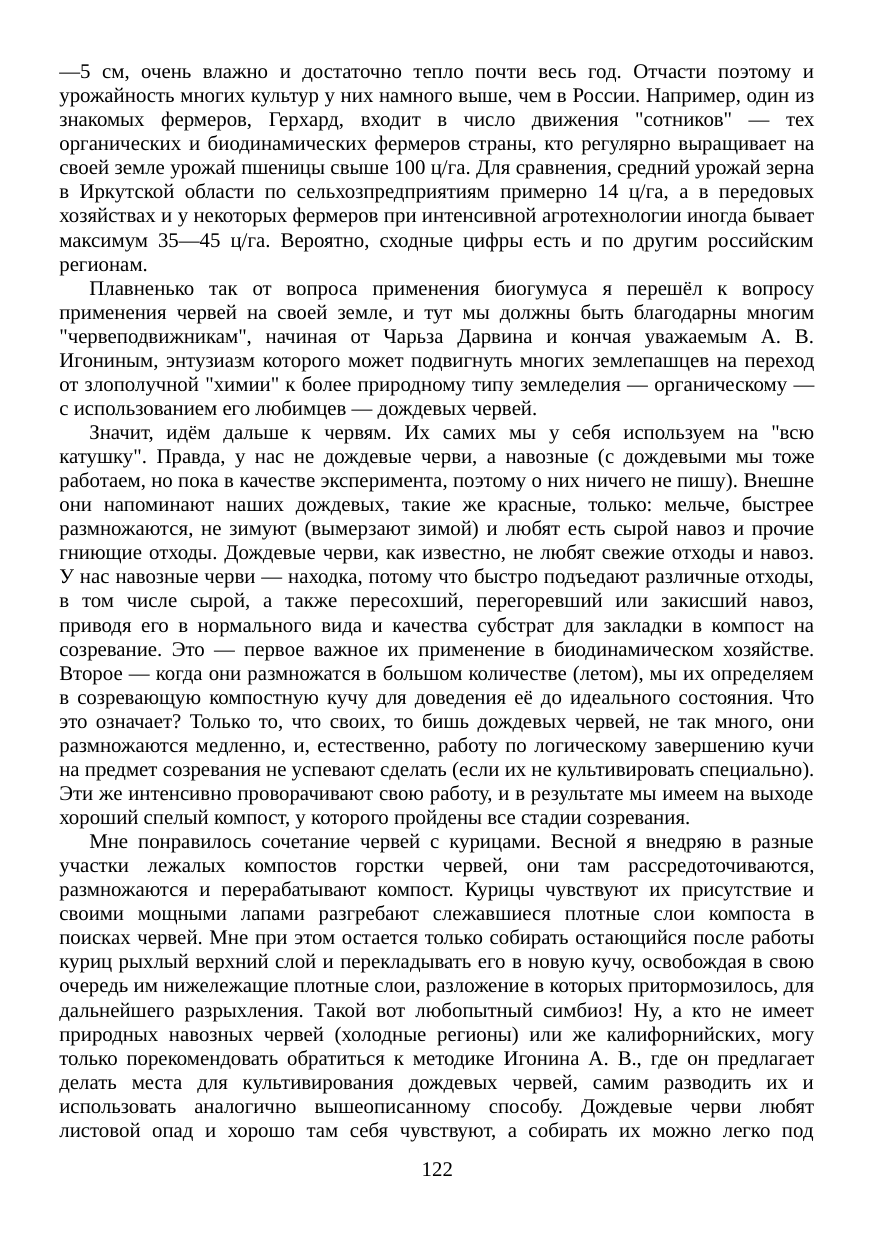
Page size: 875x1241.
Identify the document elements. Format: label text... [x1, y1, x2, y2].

text —5 см, очень влажно и достаточно тепло почти весь год. Отчасти поэтому и урожайность многих культур у них намного выше, чем в России. Например, один из знакомых фермеров, Герхард, входит в число движения "сотников" — тех органических и биодинамических фермеров страны, кто регулярно выращивает на своей земле урожай пшеницы свыше 100 ц/га. Для сравнения, средний урожай зерна в Иркутской области по сельхозпредприятиям примерно 14 ц/га, а в передовых хозяйствах и у некоторых фермеров при интенсивной агротехнологии иногда бывает максимум 35—45 ц/га. Вероятно, сходные цифры есть и по другим российским регионам. [59, 59, 815, 276]
text Значит, идём дальше к червям. Их самих мы у себя используем на "всю катушку". Правда, у нас не дождевые черви, а навозные (с дождевыми мы тоже работаем, но пока в качестве эксперимента, поэтому о них ничего не пишу). Внешне они напоминают наших дождевых, такие же красные, только: мельче, быстрее размножаются, не зимуют (вымерзают зимой) и любят есть сырой навоз и прочие гниющие отходы. Дождевые черви, как известно, не любят свежие отходы и навоз. У нас навозные черви — находка, потому что быстро подъедают различные отходы, в том числе сырой, а также пересохший, перегоревший или закисший навоз, приводя его в нормального вида и качества субстрат для закладки в компост на созревание. Это — первое важное их применение в биодинамическом хозяйстве. Второе — когда они размножатся в большом количестве (летом), мы их определяем в созревающую компостную кучу для доведения её до идеального состояния. Что это означает? Только то, что своих, то бишь дождевых червей, не так много, они размножаются медленно, и, естественно, работу по логическому завершению кучи на предмет созревания не успевают сделать (если их не культивировать специально). Эти же интенсивно проворачивают свою работу, и в результате мы имеем на выходе хороший спелый компост, у которого пройдены все стадии созревания. [59, 420, 815, 829]
text Мне понравилось сочетание червей с курицами. Весной я внедряю в разные участки лежалых компостов горстки червей, они там рассредоточиваются, размножаются и перерабатывают компост. Курицы чувствуют их присутствие и своими мощными лапами разгребают слежавшиеся плотные слои компоста в поисках червей. Мне при этом остается только собирать остающийся после работы куриц рыхлый верхний слой и перекладывать его в новую кучу, освобождая в свою очередь им нижележащие плотные слои, разложение в которых притормозилось, для дальнейшего разрыхления. Такой вот любопытный симбиоз! Ну, а кто не имеет природных навозных червей (холодные регионы) или же калифорнийских, могу только порекомендовать обратиться к методике Игонина А. В., где он предлагает делать места для культивирования дождевых червей, самим разводить их и использовать аналогично вышеописанному способу. Дождевые черви любят листовой опад и хорошо там себя чувствуют, а собирать их можно легко под [59, 829, 815, 1142]
text Плавненько так от вопроса применения биогумуса я перешёл к вопросу применения червей на своей земле, и тут мы должны быть благодарны многим "червеподвижникам", начиная от Чарьза Дарвина и кончая уважаемым А. В. Игониным, энтузиазм которого может подвигнуть многих землепашцев на переход от злополучной "химии" к более природному типу земледелия — органическому — с использованием его любимцев — дождевых червей. [59, 276, 815, 420]
